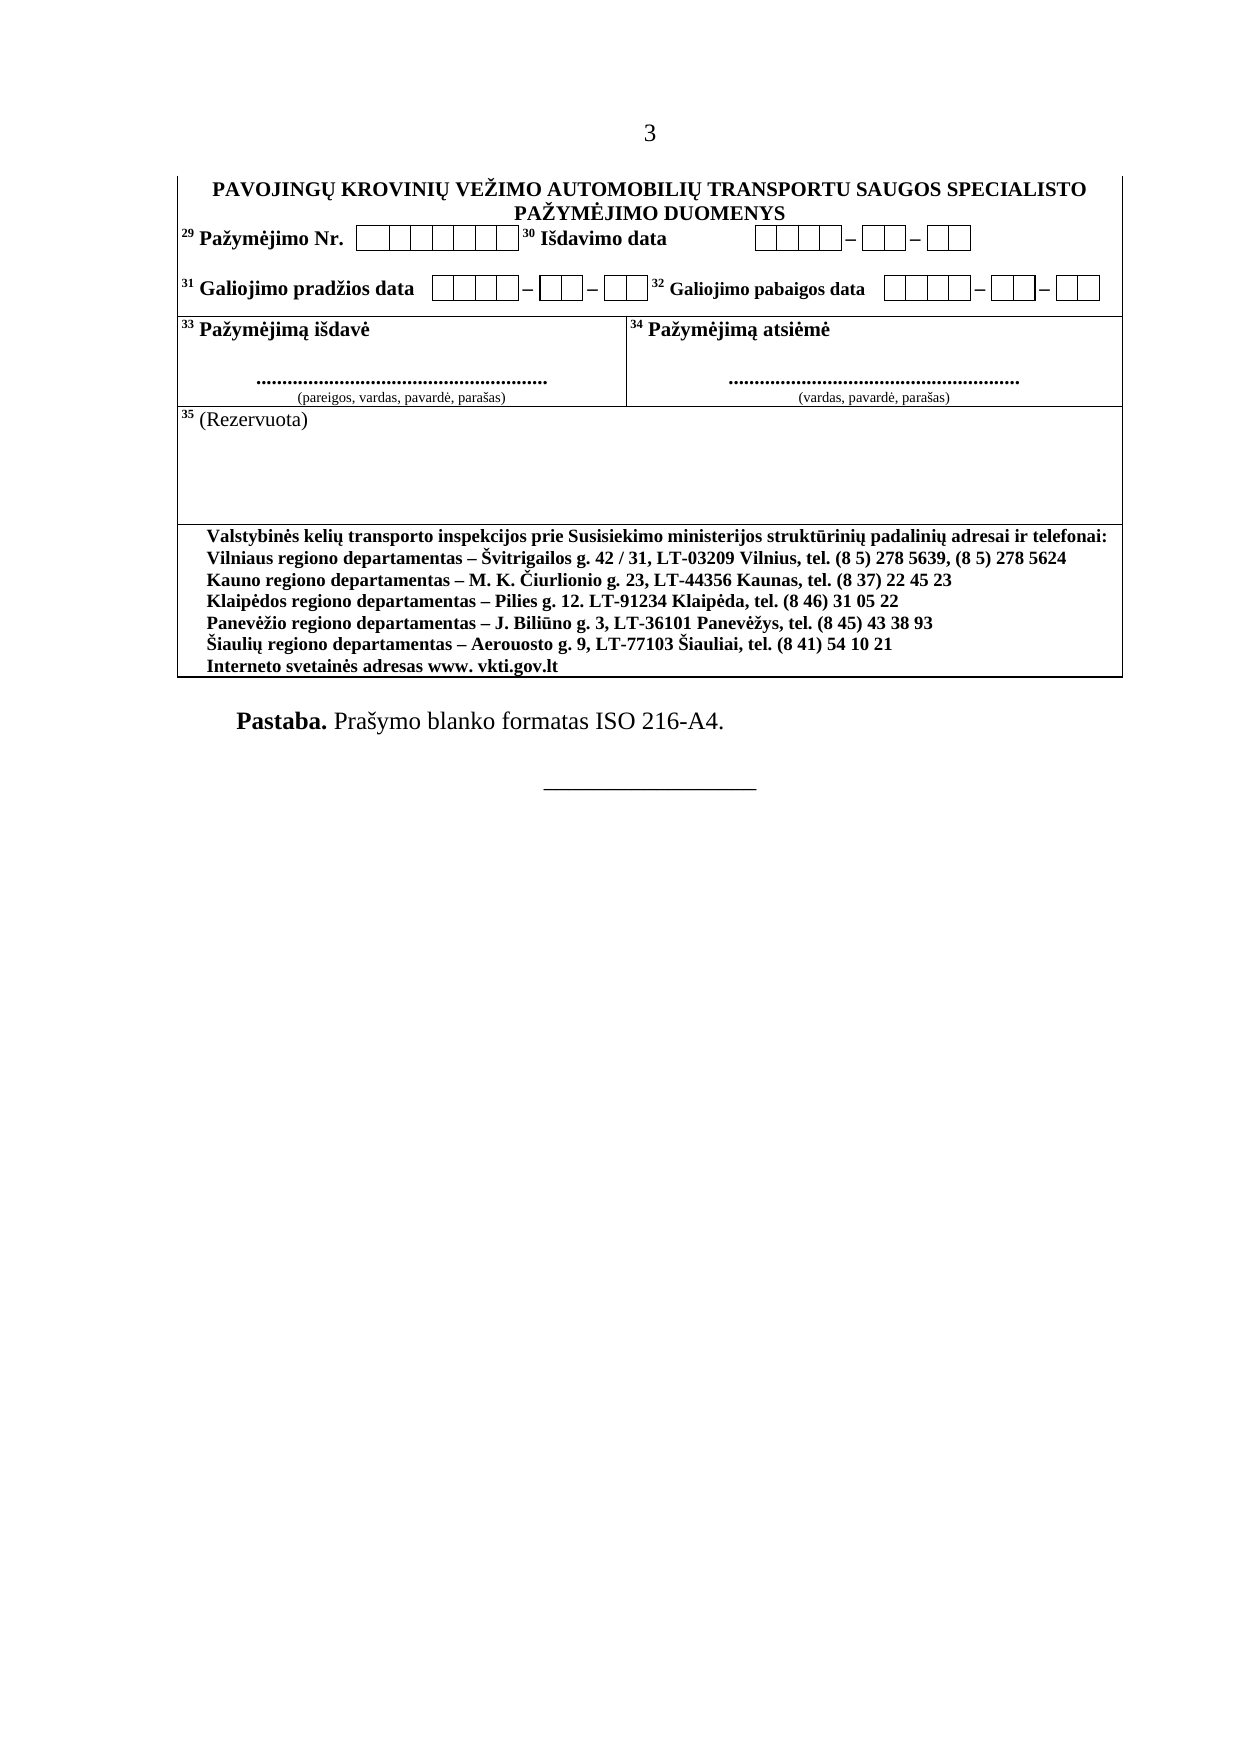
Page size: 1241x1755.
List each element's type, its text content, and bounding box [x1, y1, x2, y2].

table_cell [346, 300, 357, 316]
table_cell [497, 301, 518, 316]
table_cell [1100, 275, 1122, 300]
table_cell – [583, 275, 604, 300]
table_cell [1100, 225, 1122, 250]
table_cell [497, 226, 518, 250]
table_cell [390, 226, 410, 250]
table_cell [1035, 300, 1056, 316]
table_cell [357, 226, 389, 250]
table_cell [432, 251, 454, 275]
table_cell [433, 276, 453, 300]
table_cell [518, 250, 540, 275]
table_cell [970, 250, 992, 275]
table_cell [1100, 250, 1122, 275]
table_cell [411, 300, 432, 316]
table_cell [949, 276, 970, 300]
table_cell [1057, 276, 1077, 300]
table_cell [820, 300, 841, 316]
table_cell [476, 226, 496, 250]
table_cell [798, 300, 820, 316]
table_cell [541, 276, 561, 300]
table_cell [992, 301, 1013, 316]
table_cell [777, 251, 798, 275]
table_cell [561, 301, 583, 316]
table_cell [970, 300, 992, 316]
table_cell [756, 226, 776, 250]
table_cell [691, 250, 712, 275]
table_cell [906, 301, 927, 316]
table_cell [1013, 250, 1035, 275]
table_cell [583, 300, 604, 316]
table_cell [626, 301, 647, 316]
table_cell [777, 300, 798, 316]
table_cell [357, 300, 389, 316]
table_cell Valstybinės kelių transporto inspekcijos prie Susisiekimo ministerijos struktūrinių padalinių adresai ir telefonai: Vilniaus regiono departamentas – Švitrigailos g. 42 / 31, LT-03209 Vilnius, tel. (8 5) 278 5639, (8 5) 278 5624 Kauno regiono departamentas – M. K. Čiurlionio g. 23, LT-44356 Kaunas, tel. (8 37) 22 45 23 Klaipėdos regiono departamentas – Pilies g. 12. LT-91234 Klaipėda, tel. (8 46) 31 05 22 Panevėžio regiono departamentas – J. Biliūno g. 3, LT-36101 Panevėžys, tel. (8 45) 43 38 93 Šiaulių regiono departamentas – Aerouosto g. 9, LT-77103 Šiauliai, tel. (8 41) 54 10 21 Interneto svetainės adresas www. vkti.gov.lt [178, 525, 1122, 676]
table_cell [777, 226, 798, 250]
table_cell [389, 251, 411, 275]
table_cell [432, 301, 454, 316]
table_cell [949, 251, 970, 275]
table_cell PAVOJINGŲ KROVINIŲ VEŽIMO AUTOMOBILIŲ TRANSPORTU SAUGOS SPECIALISTO PAŽYMĖJIMO DUOMENYS [178, 176, 1122, 225]
table_cell [927, 251, 949, 275]
table_cell [755, 251, 777, 275]
table_cell [357, 251, 389, 275]
table_cell [540, 250, 561, 275]
table_cell [454, 251, 475, 275]
table_cell [884, 251, 906, 275]
table_cell [949, 301, 970, 316]
table_cell [433, 226, 453, 250]
table_cell – [1036, 275, 1056, 300]
table_cell 29 Pažymėjimo Nr. [178, 225, 356, 250]
table_cell [1078, 250, 1099, 275]
table_cell 32 Galiojimo pabaigos data [648, 275, 884, 300]
text _________________ [177, 764, 1122, 792]
table_cell [1035, 225, 1056, 250]
table_cell [1078, 301, 1099, 316]
table_cell [346, 250, 357, 275]
table_cell 30 Išdavimo data [519, 225, 755, 250]
table_cell [928, 276, 948, 300]
table_cell 34 Pažymėjimą atsiėmė ........................................................ (vardas, pavardė, parašas) [627, 317, 1122, 406]
table_cell [906, 250, 927, 275]
table_cell [755, 300, 777, 316]
table_cell [411, 226, 432, 250]
table_cell [928, 226, 948, 250]
table_cell [734, 300, 755, 316]
table_cell – [906, 225, 927, 250]
table_cell [669, 300, 691, 316]
table_cell [1014, 276, 1034, 300]
table_cell [475, 251, 497, 275]
table_cell [1100, 300, 1122, 316]
table_cell [1013, 225, 1035, 250]
table_cell [626, 250, 647, 275]
table_cell [605, 276, 626, 300]
table_cell [712, 300, 733, 316]
table_cell [454, 301, 475, 316]
table_cell [884, 301, 906, 316]
table_cell – [842, 225, 862, 250]
text Pastaba. Prašymo blanko formatas ISO 216-A4. [177, 706, 1122, 735]
table_cell [1056, 250, 1078, 275]
table_cell [949, 226, 970, 250]
table_cell [841, 300, 863, 316]
table_cell [863, 251, 884, 275]
table_cell [863, 226, 884, 250]
table_cell [927, 301, 949, 316]
table_cell [1056, 301, 1078, 316]
table_cell [1035, 250, 1056, 275]
table_cell – [519, 275, 539, 300]
table_cell [411, 251, 432, 275]
table_cell [518, 300, 540, 316]
table_cell [971, 225, 992, 250]
table_cell [841, 250, 863, 275]
table_cell 35 (Rezervuota) [178, 407, 1122, 524]
table_cell [992, 250, 1013, 275]
table_cell [497, 276, 518, 300]
table_cell [627, 276, 647, 300]
table_cell [712, 250, 733, 275]
table_cell [561, 250, 583, 275]
table_cell [476, 276, 496, 300]
table_cell [648, 300, 669, 316]
table_cell [562, 276, 582, 300]
table_cell [885, 226, 905, 250]
table_cell – [971, 275, 991, 300]
table_cell [906, 276, 927, 300]
table_cell [648, 250, 669, 275]
table_cell [605, 250, 626, 275]
table_cell [992, 225, 1013, 250]
table_cell [820, 251, 841, 275]
table_cell [389, 300, 411, 316]
table_cell 31 Galiojimo pradžios data [178, 275, 432, 300]
table_cell [497, 251, 518, 275]
table_cell [540, 301, 561, 316]
table_cell [454, 276, 475, 300]
table_cell [734, 250, 755, 275]
table_cell [583, 250, 604, 275]
table_cell [1056, 225, 1078, 250]
table_cell [475, 301, 497, 316]
table_cell [178, 250, 346, 275]
table_cell [992, 276, 1013, 300]
table_cell [691, 300, 712, 316]
table_cell [1013, 301, 1035, 316]
table_cell [820, 226, 841, 250]
table_cell 33 Pažymėjimą išdavė ........................................................ (pareigos, vardas, pavardė, parašas) [178, 317, 626, 406]
table_cell [885, 276, 905, 300]
table_cell [454, 226, 475, 250]
table_cell [798, 251, 820, 275]
table_cell [863, 300, 884, 316]
table_cell [1078, 225, 1099, 250]
table_cell [178, 300, 346, 316]
table_cell [1078, 276, 1099, 300]
table_cell [669, 250, 691, 275]
table_cell [605, 301, 626, 316]
table_cell [799, 226, 819, 250]
